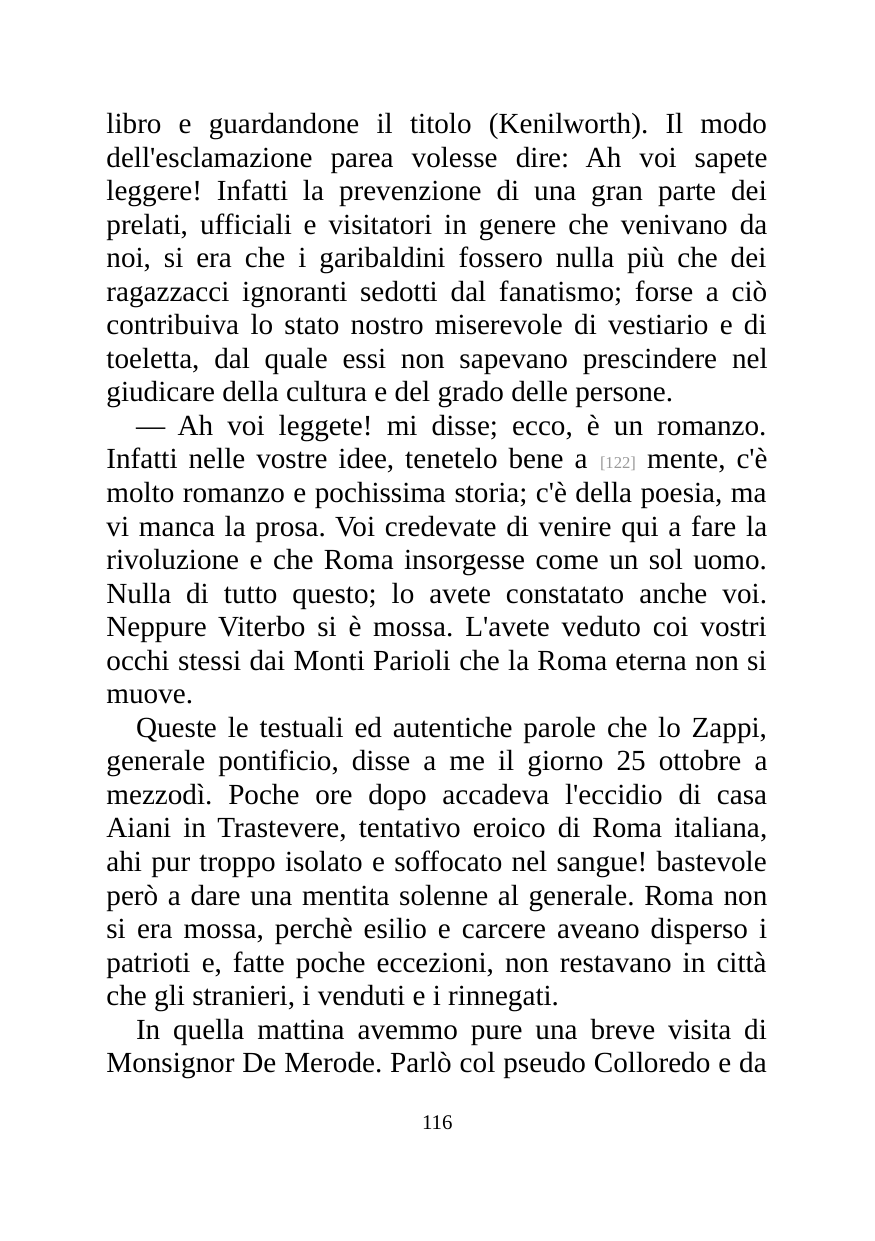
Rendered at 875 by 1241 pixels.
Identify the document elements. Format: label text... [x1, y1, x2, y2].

text Queste le testuali ed autentiche parole che lo Zappi, generale pontificio, disse a me il giorno 25 ottobre a mezzodì. Poche ore dopo accadeva l'eccidio di casa Aiani in Trastevere, tentativo eroico di Roma italiana, ahi pur troppo isolato e soffocato nel sangue! bastevole però a dare una mentita solenne al generale. Roma non si era mossa, perchè esilio e carcere aveano disperso i patrioti e, fatte poche eccezioni, non restavano in città che gli stranieri, i venduti e i rinnegati. [106, 710, 768, 1012]
text libro e guardandone il titolo (Kenilworth). Il modo dell'esclamazione parea volesse dire: Ah voi sapete leggere! Infatti la prevenzione di una gran parte dei prelati, ufficiali e visitatori in genere che venivano da noi, si era che i garibaldini fossero nulla più che dei ragazzacci ignoranti sedotti dal fanatismo; forse a ciò contribuiva lo stato nostro miserevole di vestiario e di toeletta, dal quale essi non sapevano prescindere nel giudicare della cultura e del grado delle persone. [106, 106, 768, 408]
text In quella mattina avemmo pure una breve visita di Monsignor De Merode. Parlò col pseudo Colloredo e da [106, 1012, 768, 1079]
text — Ah voi leggete! mi disse; ecco, è un romanzo. Infatti nelle vostre idee, tenetelo bene a [122] mente, c'è molto romanzo e pochissima storia; c'è della poesia, ma vi manca la prosa. Voi credevate di venire qui a fare la rivoluzione e che Roma insorgesse come un sol uomo. Nulla di tutto questo; lo avete constatato anche voi. Neppure Viterbo si è mossa. L'avete veduto coi vostri occhi stessi dai Monti Parioli che la Roma eterna non si muove. [106, 408, 768, 710]
